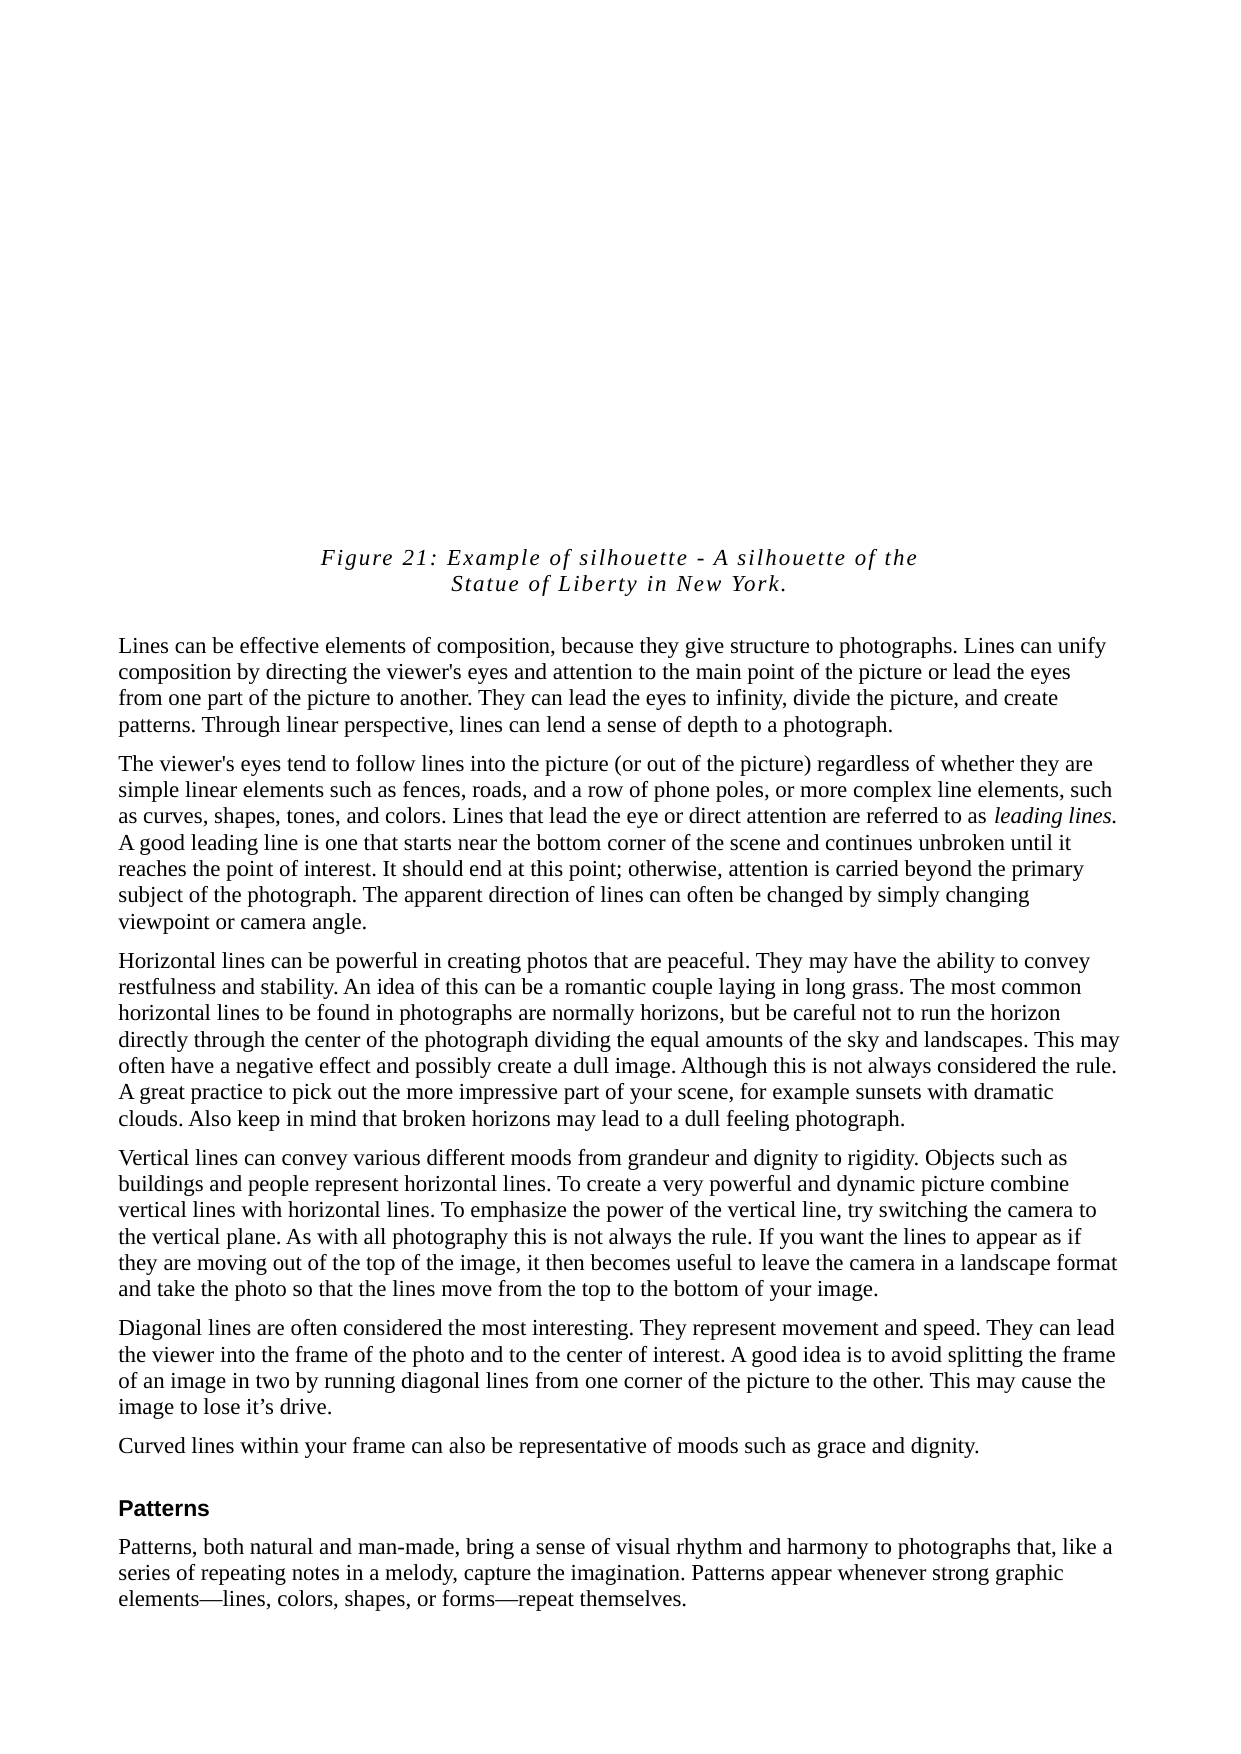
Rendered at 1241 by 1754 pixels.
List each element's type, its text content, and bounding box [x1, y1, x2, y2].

text Lines can be effective elements of composition, because they give structure to photographs. Lines can unify composition by directing the viewer's eyes and attention to the main point of the picture or lead the eyes from one part of the picture to another. They can lead the eyes to infinity, divide the picture, and create patterns. Through linear perspective, lines can lend a sense of depth to a photograph. [118, 118, 1122, 737]
subtitle Patterns [118, 1495, 1122, 1521]
text Patterns, both natural and man-made, bring a sense of visual rhythm and harmony to photographs that, like a series of repeating notes in a melody, capture the imagination. Patterns appear whenever strong graphic elements—lines, colors, shapes, or forms—repeat themselves. [118, 1533, 1122, 1612]
text Curved lines within your frame can also be representative of moods such as grace and dignity. [118, 1432, 1122, 1458]
text Figure 21: Example of silhouette - A silhouette of the Statue of Liberty in New York. [308, 130, 933, 596]
text Diagonal lines are often considered the most interesting. They represent movement and speed. They can lead the viewer into the frame of the photo and to the center of interest. A good idea is to avoid splitting the frame of an image in two by running diagonal lines from one corner of the picture to the other. This may cause the image to lose it’s drive. [118, 1314, 1122, 1420]
text Horizontal lines can be powerful in creating photos that are peaceful. They may have the ability to convey restfulness and stability. An idea of this can be a romantic couple laying in long grass. The most common horizontal lines to be found in photographs are normally horizons, but be careful not to run the horizon directly through the center of the photograph dividing the equal amounts of the sky and landscapes. This may often have a negative effect and possibly create a dull image. Although this is not always considered the rule. A great practice to pick out the more impressive part of your scene, for example sunsets with dramatic clouds. Also keep in mind that broken horizons may lead to a dull feeling photograph. [118, 947, 1122, 1131]
text The viewer's eyes tend to follow lines into the picture (or out of the picture) regardless of whether they are simple linear elements such as fences, roads, and a row of phone poles, or more complex line elements, such as curves, shapes, tones, and colors. Lines that lead the eye or direct attention are referred to as leading lines. A good leading line is one that starts near the bottom corner of the scene and continues unbroken until it reaches the point of interest. It should end at this point; otherwise, attention is carried beyond the primary subject of the photograph. The apparent direction of lines can often be changed by simply changing viewpoint or camera angle. [118, 750, 1122, 934]
text Vertical lines can convey various different moods from grandeur and dignity to rigidity. Objects such as buildings and people represent horizontal lines. To create a very powerful and dynamic picture combine vertical lines with horizontal lines. To emphasize the power of the vertical line, try switching the camera to the vertical plane. As with all photography this is not always the rule. If you want the lines to appear as if they are moving out of the top of the image, it then becomes useful to leave the camera in a landscape format and take the photo so that the lines move from the top to the bottom of your image. [118, 1144, 1122, 1302]
